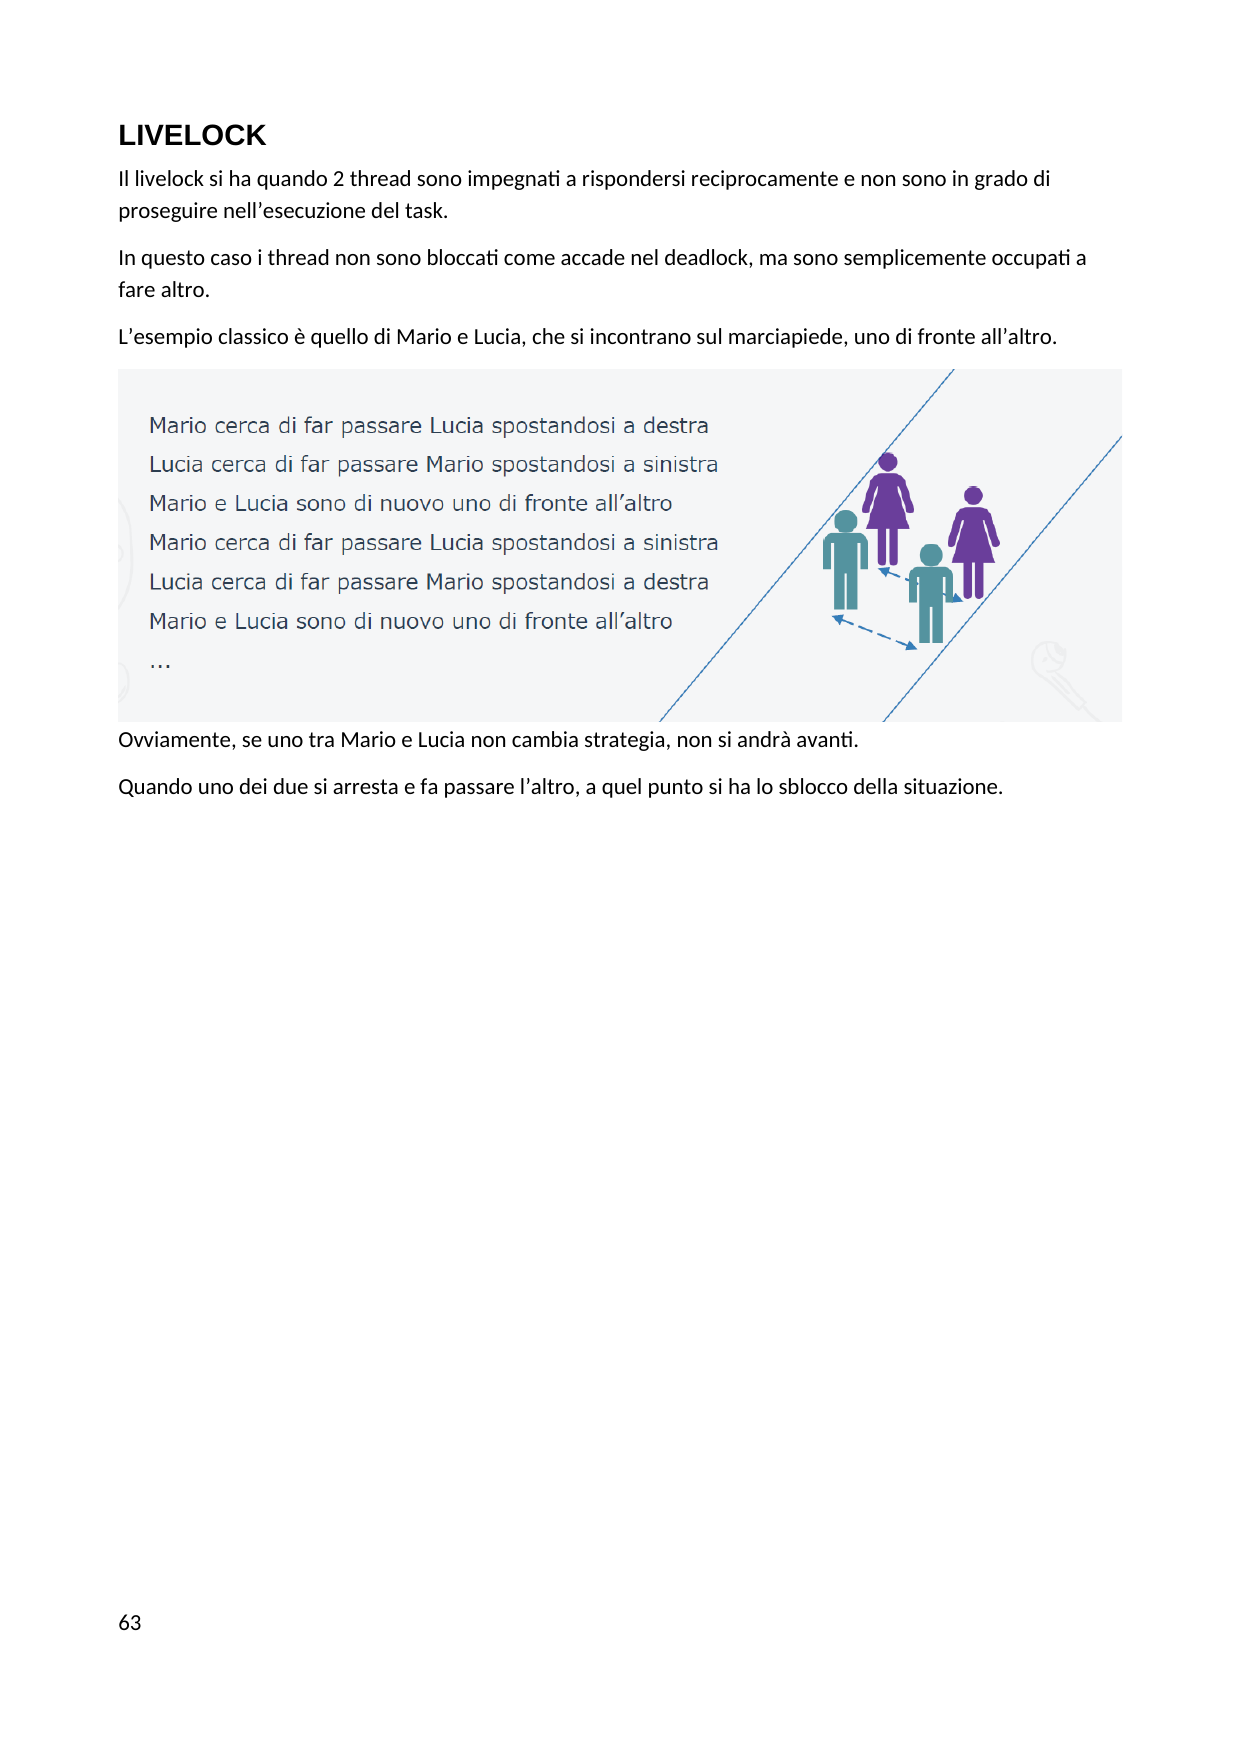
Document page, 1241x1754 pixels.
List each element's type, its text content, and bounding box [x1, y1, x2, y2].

subtitle LIVELOCK [118, 118, 1122, 152]
text Ovviamente, se uno tra Mario e Lucia non cambia strategia, non si andrà avanti. [118, 722, 1122, 754]
text Quando uno dei due si arresta e fa passare l’altro, a quel punto si ha lo sblocco della situazione. [118, 772, 1122, 800]
picture [118, 369, 1123, 722]
text Il livelock si ha quando 2 thread sono impegnati a rispondersi reciprocamente e non sono in grado di proseguire nell’esecuzione del task. [118, 164, 1122, 224]
text L’esempio classico è quello di Mario e Lucia, che si incontrano sul marciapiede, uno di fronte all’altro. [118, 322, 1122, 350]
text In questo caso i thread non sono bloccati come accade nel deadlock, ma sono semplicemente occupati a fare altro. [118, 243, 1122, 303]
